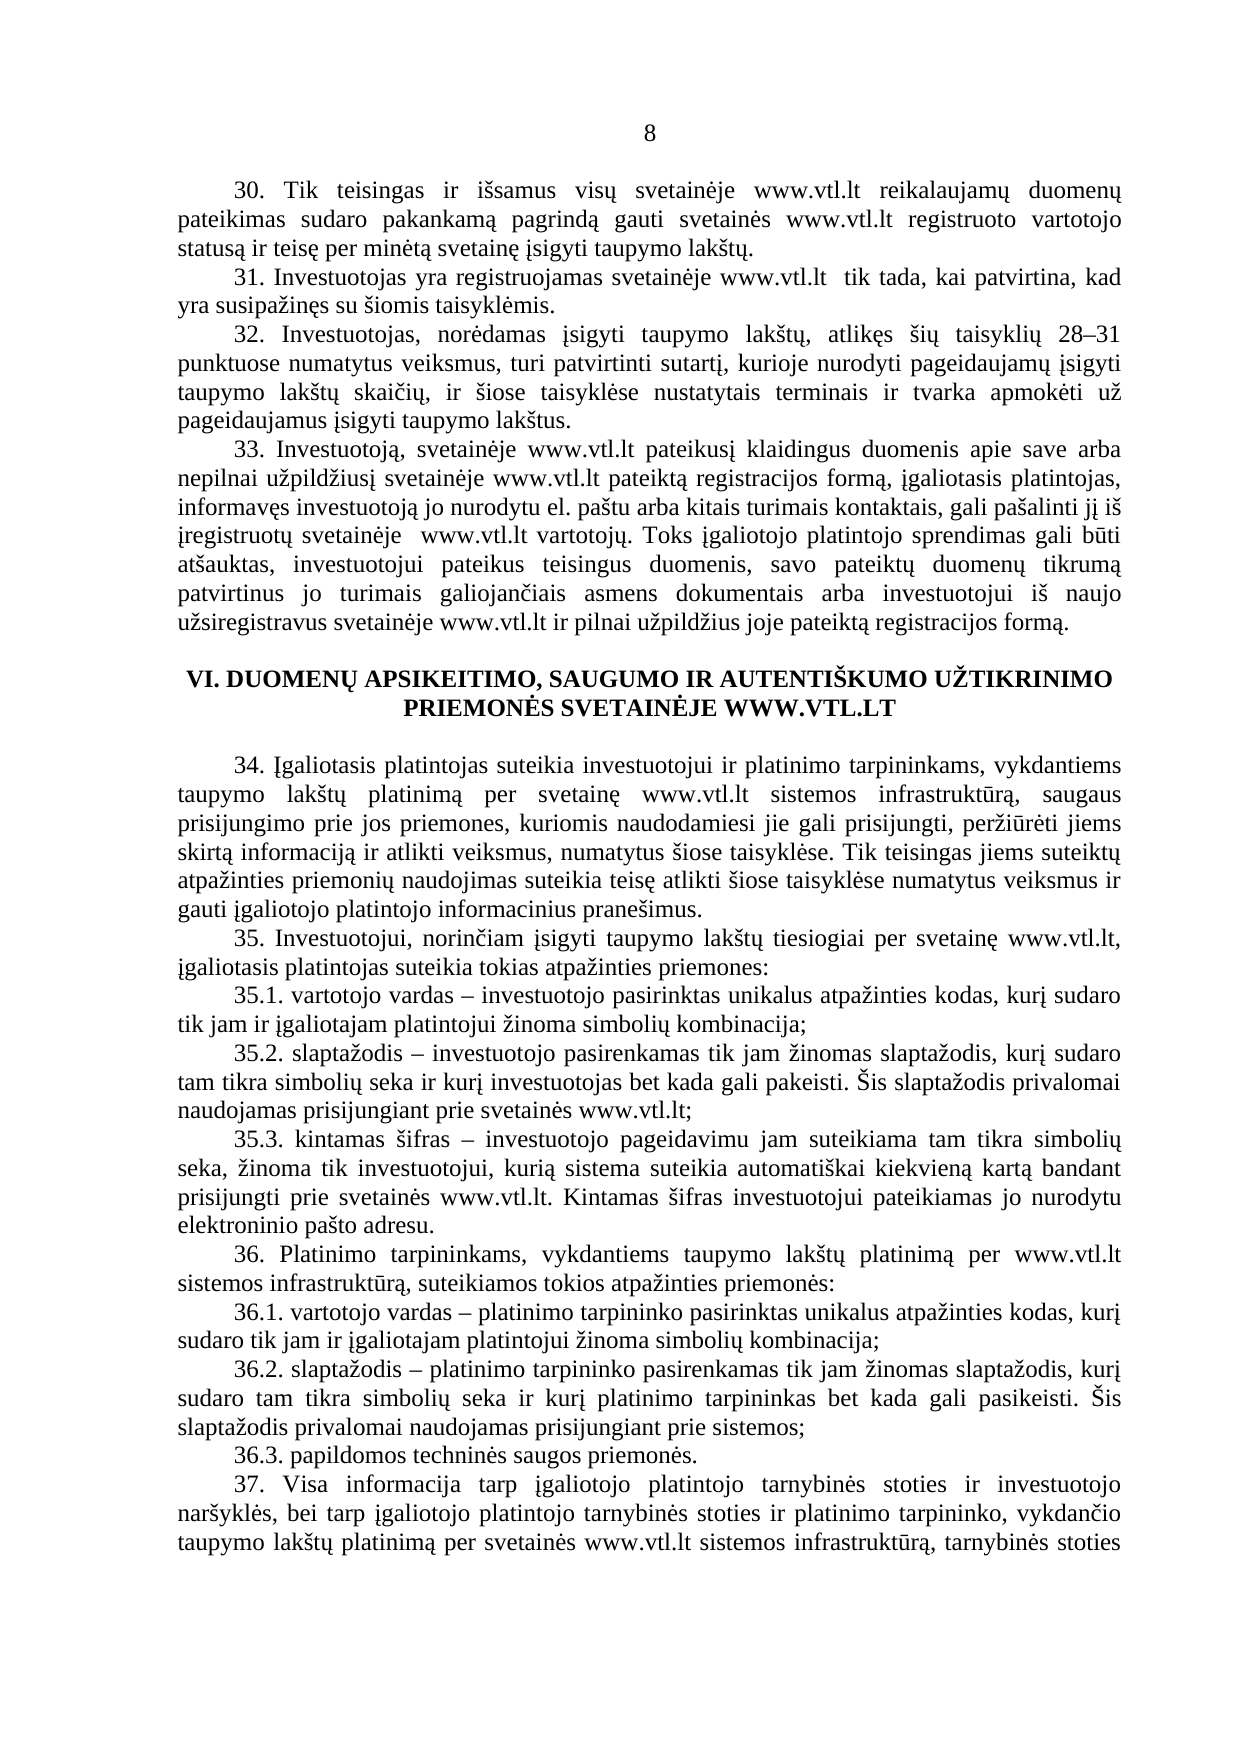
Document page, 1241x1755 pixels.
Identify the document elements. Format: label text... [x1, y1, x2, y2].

text 35.1. vartotojo vardas – investuotojo pasirinktas unikalus atpažinties kodas, kurį sudaro tik jam ir įgaliotajam platintojui žinoma simbolių kombinacija; [177, 981, 1122, 1038]
text 34. Įgaliotasis platintojas suteikia investuotojui ir platinimo tarpininkams, vykdantiems taupymo lakštų platinimą per svetainę www.vtl.lt sistemos infrastruktūrą, saugaus prisijungimo prie jos priemones, kuriomis naudodamiesi jie gali prisijungti, peržiūrėti jiems skirtą informaciją ir atlikti veiksmus, numatytus šiose taisyklėse. Tik teisingas jiems suteiktų atpažinties priemonių naudojimas suteikia teisę atlikti šiose taisyklėse numatytus veiksmus ir gauti įgaliotojo platintojo informacinius pranešimus. [177, 751, 1122, 923]
text 35. Investuotojui, norinčiam įsigyti taupymo lakštų tiesiogiai per svetainę www.vtl.lt, įgaliotasis platintojas suteikia tokias atpažinties priemones: [177, 923, 1122, 981]
text 36. Platinimo tarpininkams, vykdantiems taupymo lakštų platinimą per www.vtl.lt sistemos infrastruktūrą, suteikiamos tokios atpažinties priemonės: [177, 1239, 1122, 1297]
text VI. DUOMENŲ APSIKEITIMO, SAUGUMO IR AUTENTIŠKUMO UŽTIKRINIMO PRIEMONĖS SVETAINĖJE WWW.VTL.LT [177, 664, 1122, 722]
text 32. Investuotojas, norėdamas įsigyti taupymo lakštų, atlikęs šių taisyklių 28–31 punktuose numatytus veiksmus, turi patvirtinti sutartį, kurioje nurodyti pageidaujamų įsigyti taupymo lakštų skaičių, ir šiose taisyklėse nustatytais terminais ir tvarka apmokėti už pageidaujamus įsigyti taupymo lakštus. [177, 319, 1122, 434]
text 36.1. vartotojo vardas – platinimo tarpininko pasirinktas unikalus atpažinties kodas, kurį sudaro tik jam ir įgaliotajam platintojui žinoma simbolių kombinacija; [177, 1297, 1122, 1354]
text 35.2. slaptažodis – investuotojo pasirenkamas tik jam žinomas slaptažodis, kurį sudaro tam tikra simbolių seka ir kurį investuotojas bet kada gali pakeisti. Šis slaptažodis privalomai naudojamas prisijungiant prie svetainės www.vtl.lt; [177, 1038, 1122, 1124]
text 35.3. kintamas šifras – investuotojo pageidavimu jam suteikiama tam tikra simbolių seka, žinoma tik investuotojui, kurią sistema suteikia automatiškai kiekvieną kartą bandant prisijungti prie svetainės www.vtl.lt. Kintamas šifras investuotojui pateikiamas jo nurodytu elektroninio pašto adresu. [177, 1124, 1122, 1239]
text 36.3. papildomos techninės saugos priemonės. [177, 1441, 1122, 1469]
text 30. Tik teisingas ir išsamus visų svetainėje www.vtl.lt reikalaujamų duomenų pateikimas sudaro pakankamą pagrindą gauti svetainės www.vtl.lt registruoto vartotojo statusą ir teisę per minėtą svetainę įsigyti taupymo lakštų. [177, 176, 1122, 262]
text 31. Investuotojas yra registruojamas svetainėje www.vtl.lt tik tada, kai patvirtina, kad yra susipažinęs su šiomis taisyklėmis. [177, 262, 1122, 319]
text 36.2. slaptažodis – platinimo tarpininko pasirenkamas tik jam žinomas slaptažodis, kurį sudaro tam tikra simbolių seka ir kurį platinimo tarpininkas bet kada gali pasikeisti. Šis slaptažodis privalomai naudojamas prisijungiant prie sistemos; [177, 1354, 1122, 1441]
text 33. Investuotoją, svetainėje www.vtl.lt pateikusį klaidingus duomenis apie save arba nepilnai užpildžiusį svetainėje www.vtl.lt pateiktą registracijos formą, įgaliotasis platintojas, informavęs investuotoją jo nurodytu el. paštu arba kitais turimais kontaktais, gali pašalinti jį iš įregistruotų svetainėje www.vtl.lt vartotojų. Toks įgaliotojo platintojo sprendimas gali būti atšauktas, investuotojui pateikus teisingus duomenis, savo pateiktų duomenų tikrumą patvirtinus jo turimais galiojančiais asmens dokumentais arba investuotojui iš naujo užsiregistravus svetainėje www.vtl.lt ir pilnai užpildžius joje pateiktą registracijos formą. [177, 434, 1122, 636]
text 37. Visa informacija tarp įgaliotojo platintojo tarnybinės stoties ir investuotojo naršyklės, bei tarp įgaliotojo platintojo tarnybinės stoties ir platinimo tarpininko, vykdančio taupymo lakštų platinimą per svetainės www.vtl.lt sistemos infrastruktūrą, tarnybinės stoties [177, 1469, 1122, 1556]
